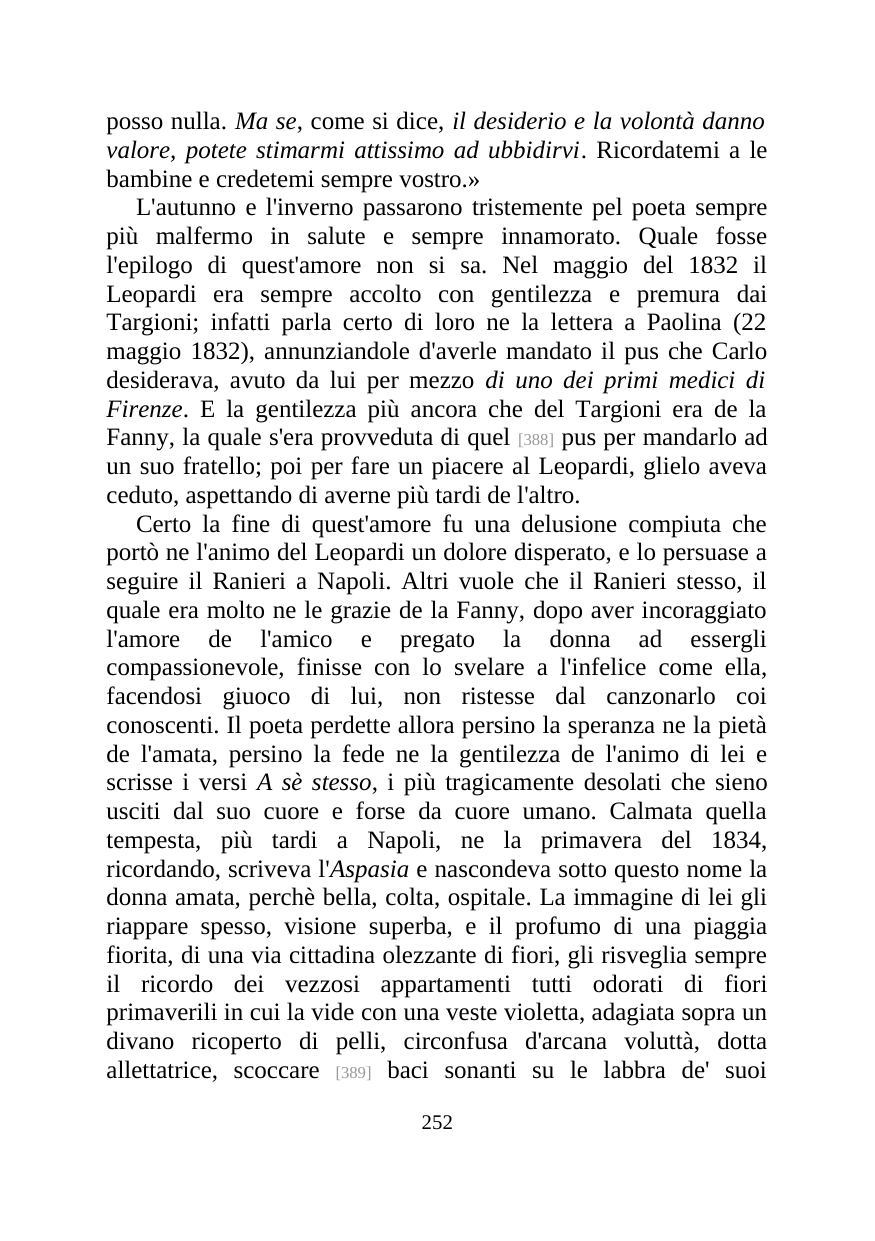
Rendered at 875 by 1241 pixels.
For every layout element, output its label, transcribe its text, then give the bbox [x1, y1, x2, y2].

text Certo la fine di quest'amore fu una delusione compiuta che portò ne l'animo del Leopardi un dolore disperato, e lo persuase a seguire il Ranieri a Napoli. Altri vuole che il Ranieri stesso, il quale era molto ne le grazie de la Fanny, dopo aver incoraggiato l'amore de l'amico e pregato la donna ad essergli compassionevole, finisse con lo svelare a l'infelice come ella, facendosi giuoco di lui, non ristesse dal canzonarlo coi conoscenti. Il poeta perdette allora persino la speranza ne la pietà de l'amata, persino la fede ne la gentilezza de l'animo di lei e scrisse i versi A sè stesso, i più tragicamente desolati che sieno usciti dal suo cuore e forse da cuore umano. Calmata quella tempesta, più tardi a Napoli, ne la primavera del 1834, ricordando, scriveva l'Aspasia e nascondeva sotto questo nome la donna amata, perchè bella, colta, ospitale. La immagine di lei gli riappare spesso, visione superba, e il profumo di una piaggia fiorita, di una via cittadina olezzante di fiori, gli risveglia sempre il ricordo dei vezzosi appartamenti tutti odorati di fiori primaverili in cui la vide con una veste violetta, adagiata sopra un divano ricoperto di pelli, circonfusa d'arcana voluttà, dotta allettatrice, scoccare [389] baci sonanti su le labbra de' suoi [106, 509, 768, 1084]
text L'autunno e l'inverno passarono tristemente pel poeta sempre più malfermo in salute e sempre innamorato. Quale fosse l'epilogo di quest'amore non si sa. Nel maggio del 1832 il Leopardi era sempre accolto con gentilezza e premura dai Targioni; infatti parla certo di loro ne la lettera a Paolina (22 maggio 1832), annunziandole d'averle mandato il pus che Carlo desiderava, avuto da lui per mezzo di uno dei primi medici di Firenze. E la gentilezza più ancora che del Targioni era de la Fanny, la quale s'era provveduta di quel [388] pus per mandarlo ad un suo fratello; poi per fare un piacere al Leopardi, glielo aveva ceduto, aspettando di averne più tardi de l'altro. [106, 192, 768, 509]
text posso nulla. Ma se, come si dice, il desiderio e la volontà danno valore, potete stimarmi attissimo ad ubbidirvi. Ricordatemi a le bambine e credetemi sempre vostro.» [106, 106, 768, 192]
